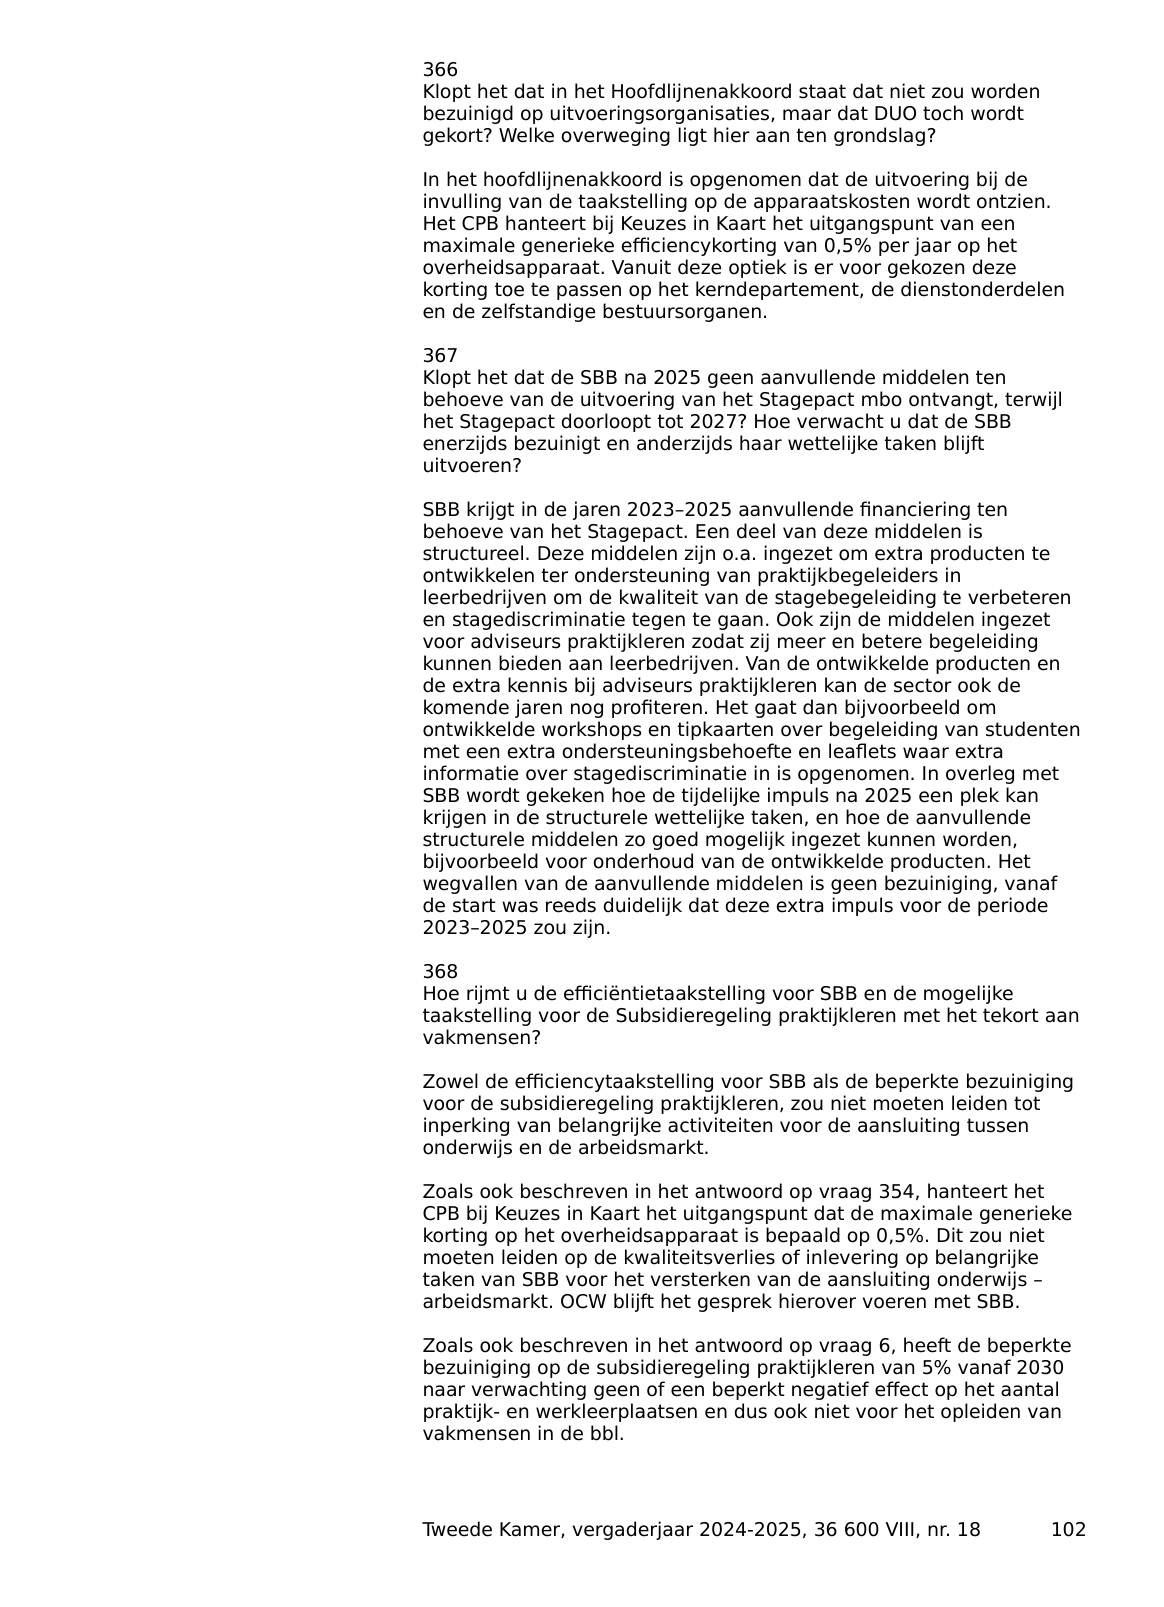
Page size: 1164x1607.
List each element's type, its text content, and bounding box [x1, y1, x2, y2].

text Klopt het dat in het Hoofdlijnenakkoord staat dat niet zou worden bezuinigd op uitvoeringsorganisaties, maar dat DUO toch wordt gekort? Welke overweging ligt hier aan ten grondslag? [422, 81, 1087, 147]
text Zoals ook beschreven in het antwoord op vraag 6, heeft de beperkte bezuiniging op de subsidieregeling praktijkleren van 5% vanaf 2030 naar verwachting geen of een beperkt negatief effect op het aantal praktijk- en werkleerplaatsen en dus ook niet voor het opleiden van vakmensen in de bbl. [422, 1335, 1087, 1445]
text 367 [422, 345, 1087, 367]
text In het hoofdlijnenakkoord is opgenomen dat de uitvoering bij de invulling van de taakstelling op de apparaatskosten wordt ontzien. Het CPB hanteert bij Keuzes in Kaart het uitgangspunt van een maximale generieke efficiencykorting van 0,5% per jaar op het overheidsapparaat. Vanuit deze optiek is er voor gekozen deze korting toe te passen op het kerndepartement, de dienstonderdelen en de zelfstandige bestuursorganen. [422, 169, 1087, 323]
text 368 [422, 961, 1087, 983]
text Klopt het dat de SBB na 2025 geen aanvullende middelen ten behoeve van de uitvoering van het Stagepact mbo ontvangt, terwijl het Stagepact doorloopt tot 2027? Hoe verwacht u dat de SBB enerzijds bezuinigt en anderzijds haar wettelijke taken blijft uitvoeren? [422, 367, 1087, 477]
text Zowel de efficiencytaakstelling voor SBB als de beperkte bezuiniging voor de subsidieregeling praktijkleren, zou niet moeten leiden tot inperking van belangrijke activiteiten voor de aansluiting tussen onderwijs en de arbeidsmarkt. [422, 1071, 1087, 1159]
text Zoals ook beschreven in het antwoord op vraag 354, hanteert het CPB bij Keuzes in Kaart het uitgangspunt dat de maximale generieke korting op het overheidsapparaat is bepaald op 0,5%. Dit zou niet moeten leiden op de kwaliteitsverlies of inlevering op belangrijke taken van SBB voor het versterken van de aansluiting onderwijs – arbeidsmarkt. OCW blijft het gesprek hierover voeren met SBB. [422, 1181, 1087, 1313]
text Hoe rijmt u de efficiëntietaakstelling voor SBB en de mogelijke taakstelling voor de Subsidieregeling praktijkleren met het tekort aan vakmensen? [422, 983, 1087, 1049]
text 366 [422, 59, 1087, 81]
text SBB krijgt in de jaren 2023–2025 aanvullende financiering ten behoeve van het Stagepact. Een deel van deze middelen is structureel. Deze middelen zijn o.a. ingezet om extra producten te ontwikkelen ter ondersteuning van praktijkbegeleiders in leerbedrijven om de kwaliteit van de stagebegeleiding te verbeteren en stagediscriminatie tegen te gaan. Ook zijn de middelen ingezet voor adviseurs praktijkleren zodat zij meer en betere begeleiding kunnen bieden aan leerbedrijven. Van de ontwikkelde producten en de extra kennis bij adviseurs praktijkleren kan de sector ook de komende jaren nog profiteren. Het gaat dan bijvoorbeeld om ontwikkelde workshops en tipkaarten over begeleiding van studenten met een extra ondersteuningsbehoefte en leaflets waar extra informatie over stagediscriminatie in is opgenomen. In overleg met SBB wordt gekeken hoe de tijdelijke impuls na 2025 een plek kan krijgen in de structurele wettelijke taken, en hoe de aanvullende structurele middelen zo goed mogelijk ingezet kunnen worden, bijvoorbeeld voor onderhoud van de ontwikkelde producten. Het wegvallen van de aanvullende middelen is geen bezuiniging, vanaf de start was reeds duidelijk dat deze extra impuls voor de periode 2023–2025 zou zijn. [422, 499, 1087, 939]
